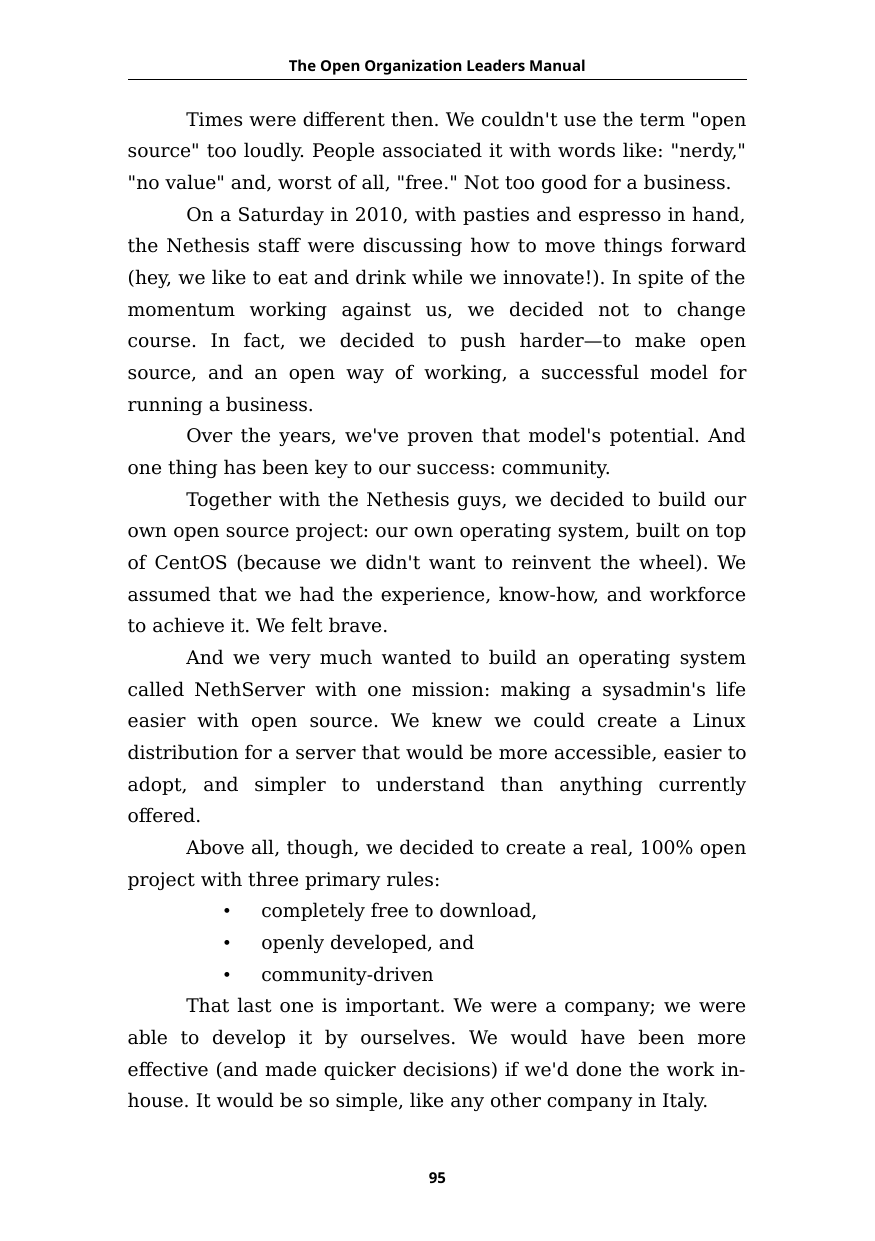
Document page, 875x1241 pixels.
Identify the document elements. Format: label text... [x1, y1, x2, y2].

text And we very much wanted to build an operating system called NethServer with one mission: making a sysadmin's life easier with open source. We knew we could create a Linux distribution for a server that would be more accessible, easier to adopt, and simpler to understand than anything currently offered. [127, 647, 747, 827]
list openly developed, and [223, 932, 747, 954]
text Above all, though, we decided to create a real, 100% open project with three primary rules: [127, 837, 747, 891]
text That last one is important. We were a company; we were able to develop it by ourselves. We would have been more effective (and made quicker decisions) if we'd done the work in-house. It would be so simple, like any other company in Italy. [127, 995, 747, 1112]
text On a Saturday in 2010, with pasties and espresso in hand, the Nethesis staff were discussing how to move things forward (hey, we like to eat and drink while we innovate!). In spite of the momentum working against us, we decided not to change course. In fact, we decided to push harder—to make open source, and an open way of working, a successful model for running a business. [127, 204, 747, 416]
list completely free to download, [223, 900, 747, 922]
text Over the years, we've proven that model's potential. And one thing has been key to our success: community. [127, 425, 747, 479]
list community-driven [223, 964, 747, 986]
text Together with the Nethesis guys, we decided to build our own open source project: our own operating system, built on top of CentOS (because we didn't want to reinvent the wheel). We assumed that we had the experience, know-how, and workforce to achieve it. We felt brave. [127, 489, 747, 637]
text Times were different then. We couldn't use the term "open source" too loudly. People associated it with words like: "nerdy," "no value" and, worst of all, "free." Not too good for a business. [127, 109, 747, 194]
